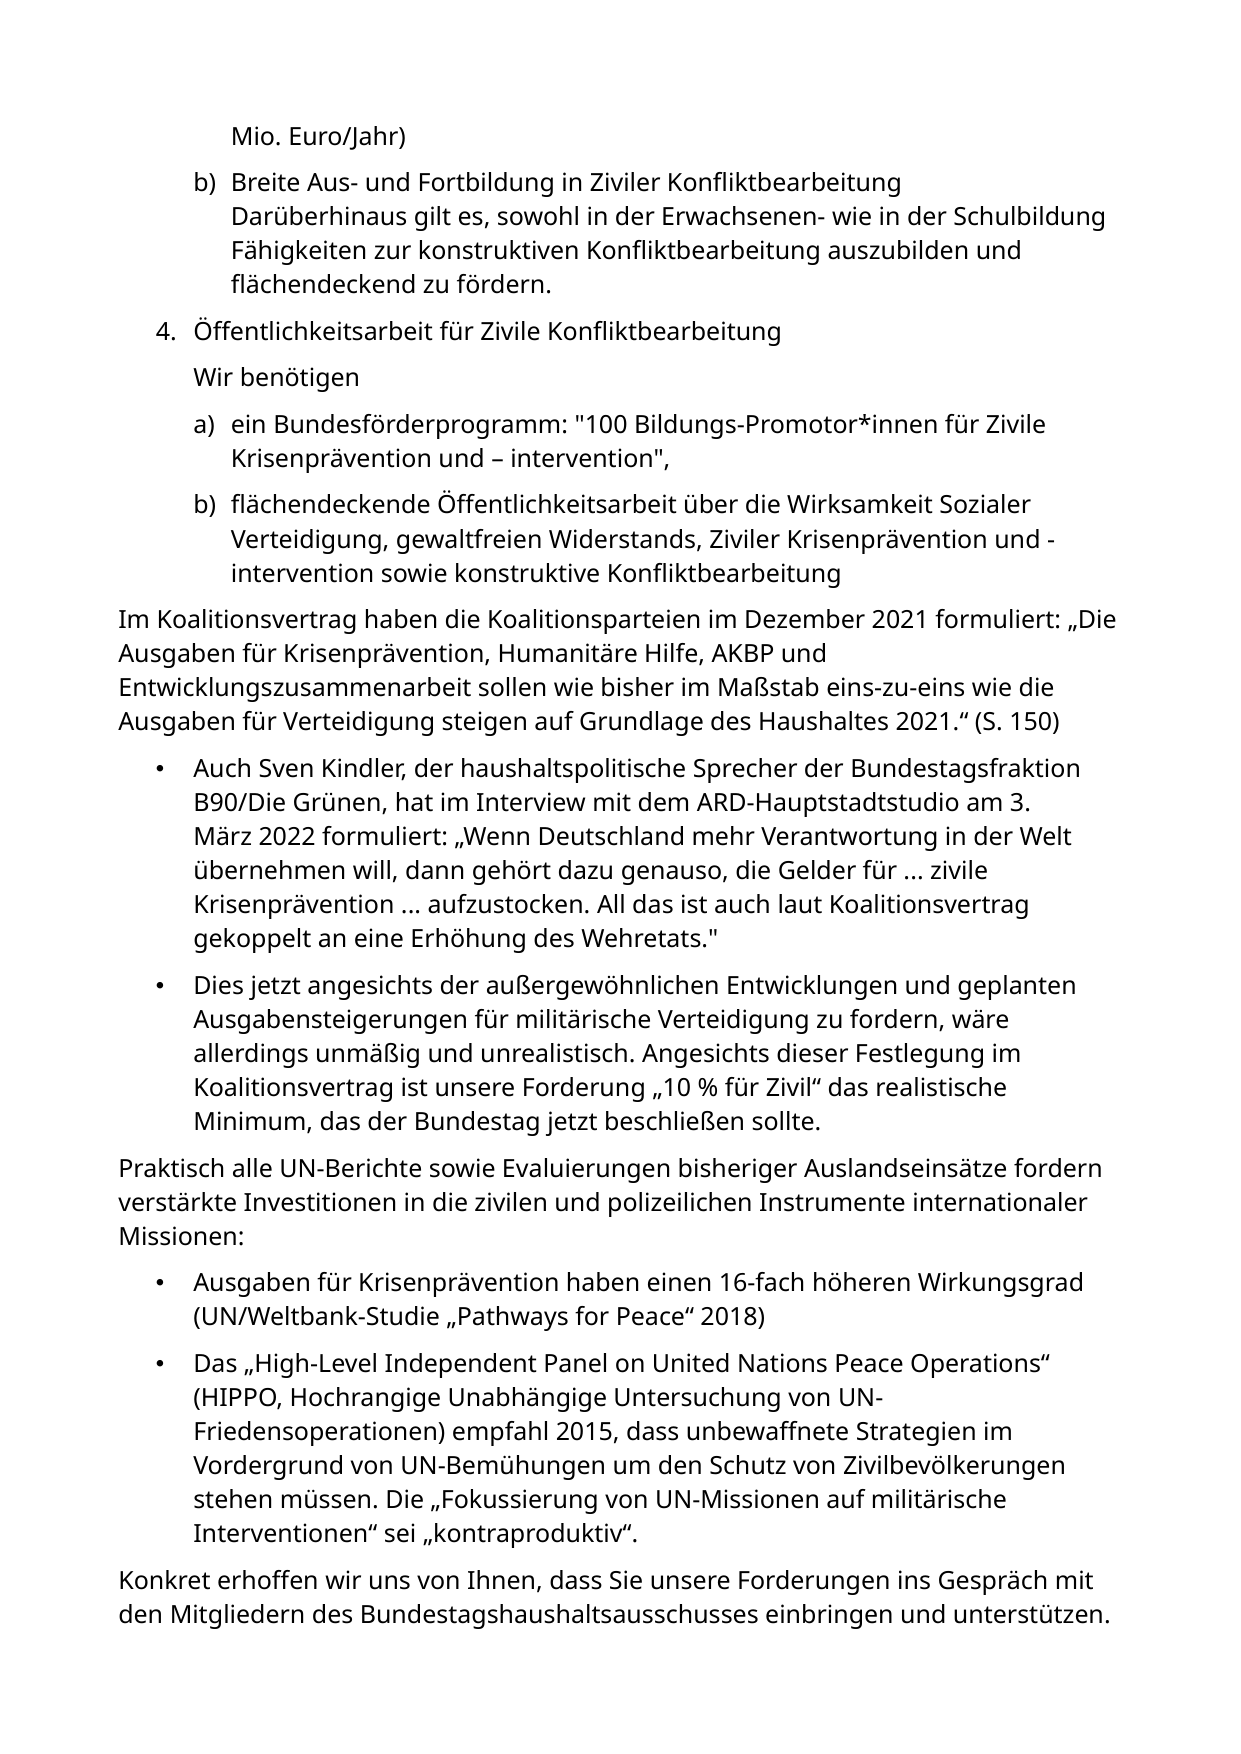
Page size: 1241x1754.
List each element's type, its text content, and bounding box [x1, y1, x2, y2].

list ein Bundesförderprogramm: "100 Bildungs-Promotor*innen für Zivile Krisenprävention und – intervention", [193, 407, 1122, 475]
list Das „High-Level Independent Panel on United Nations Peace Operations“ (HIPPO, Hochrangige Unabhängige Untersuchung von UN-Friedensoperationen) empfahl 2015, dass unbewaffnete Strategien im Vordergrund von UN-Bemühungen um den Schutz von Zivilbevölkerungen stehen müssen. Die „Fokussierung von UN-Missionen auf militärische Interventionen“ sei „kontraproduktiv“. [156, 1346, 1122, 1550]
list Öffentlichkeitsarbeit für Zivile Konfliktbearbeitung [156, 313, 1122, 347]
list Breite Aus- und Fortbildung in Ziviler Konfliktbearbeitung Darüberhinaus gilt es, sowohl in der Erwachsenen- wie in der Schulbildung Fähigkeiten zur konstruktiven Konfliktbearbeitung auszubilden und flächendeckend zu fördern. [193, 165, 1122, 301]
text Im Koalitionsvertrag haben die Koalitionsparteien im Dezember 2021 formuliert: „Die Ausgaben für Krisenprävention, Humanitäre Hilfe, AKBP und Entwicklungszusammenarbeit sollen wie bisher im Maßstab eins-zu-eins wie die Ausgaben für Verteidigung steigen auf Grundlage des Haushaltes 2021.“ (S. 150) [118, 602, 1122, 738]
list Mio. Euro/Jahr) [193, 118, 1122, 152]
list Wir benötigen [156, 360, 1122, 394]
list Dies jetzt angesichts der außergewöhnlichen Entwicklungen und geplanten Ausgabensteigerungen für militärische Verteidigung zu fordern, wäre allerdings unmäßig und unrealistisch. Angesichts dieser Festlegung im Koalitionsvertrag ist unsere Forderung „10 % für Zivil“ das realistische Minimum, das der Bundestag jetzt beschließen sollte. [156, 967, 1122, 1138]
list Ausgaben für Krisenprävention haben einen 16-fach höheren Wirkungsgrad (UN/Weltbank-Studie „Pathways for Peace“ 2018) [156, 1265, 1122, 1333]
text Konkret erhoffen wir uns von Ihnen, dass Sie unsere Forderungen ins Gespräch mit den Mitgliedern des Bundestagshaushaltsausschusses einbringen und unterstützen. [118, 1562, 1122, 1631]
text Praktisch alle UN-Berichte sowie Evaluierungen bisheriger Auslandseinsätze fordern verstärkte Investitionen in die zivilen und polizeilichen Instrumente internationaler Missionen: [118, 1150, 1122, 1252]
list flächendeckende Öffentlichkeitsarbeit über die Wirksamkeit Sozialer Verteidigung, gewaltfreien Widerstands, Ziviler Krisenprävention und -intervention sowie konstruktive Konfliktbearbeitung [193, 487, 1122, 589]
list Auch Sven Kindler, der haushaltspolitische Sprecher der Bundestagsfraktion B90/Die Grünen, hat im Interview mit dem ARD-Hauptstadtstudio am 3. März 2022 formuliert: „Wenn Deutschland mehr Verantwortung in der Welt übernehmen will, dann gehört dazu genauso, die Gelder für ... zivile Krisenprävention ... aufzustocken. All das ist auch laut Koalitionsvertrag gekoppelt an eine Erhöhung des Wehretats." [156, 751, 1122, 955]
